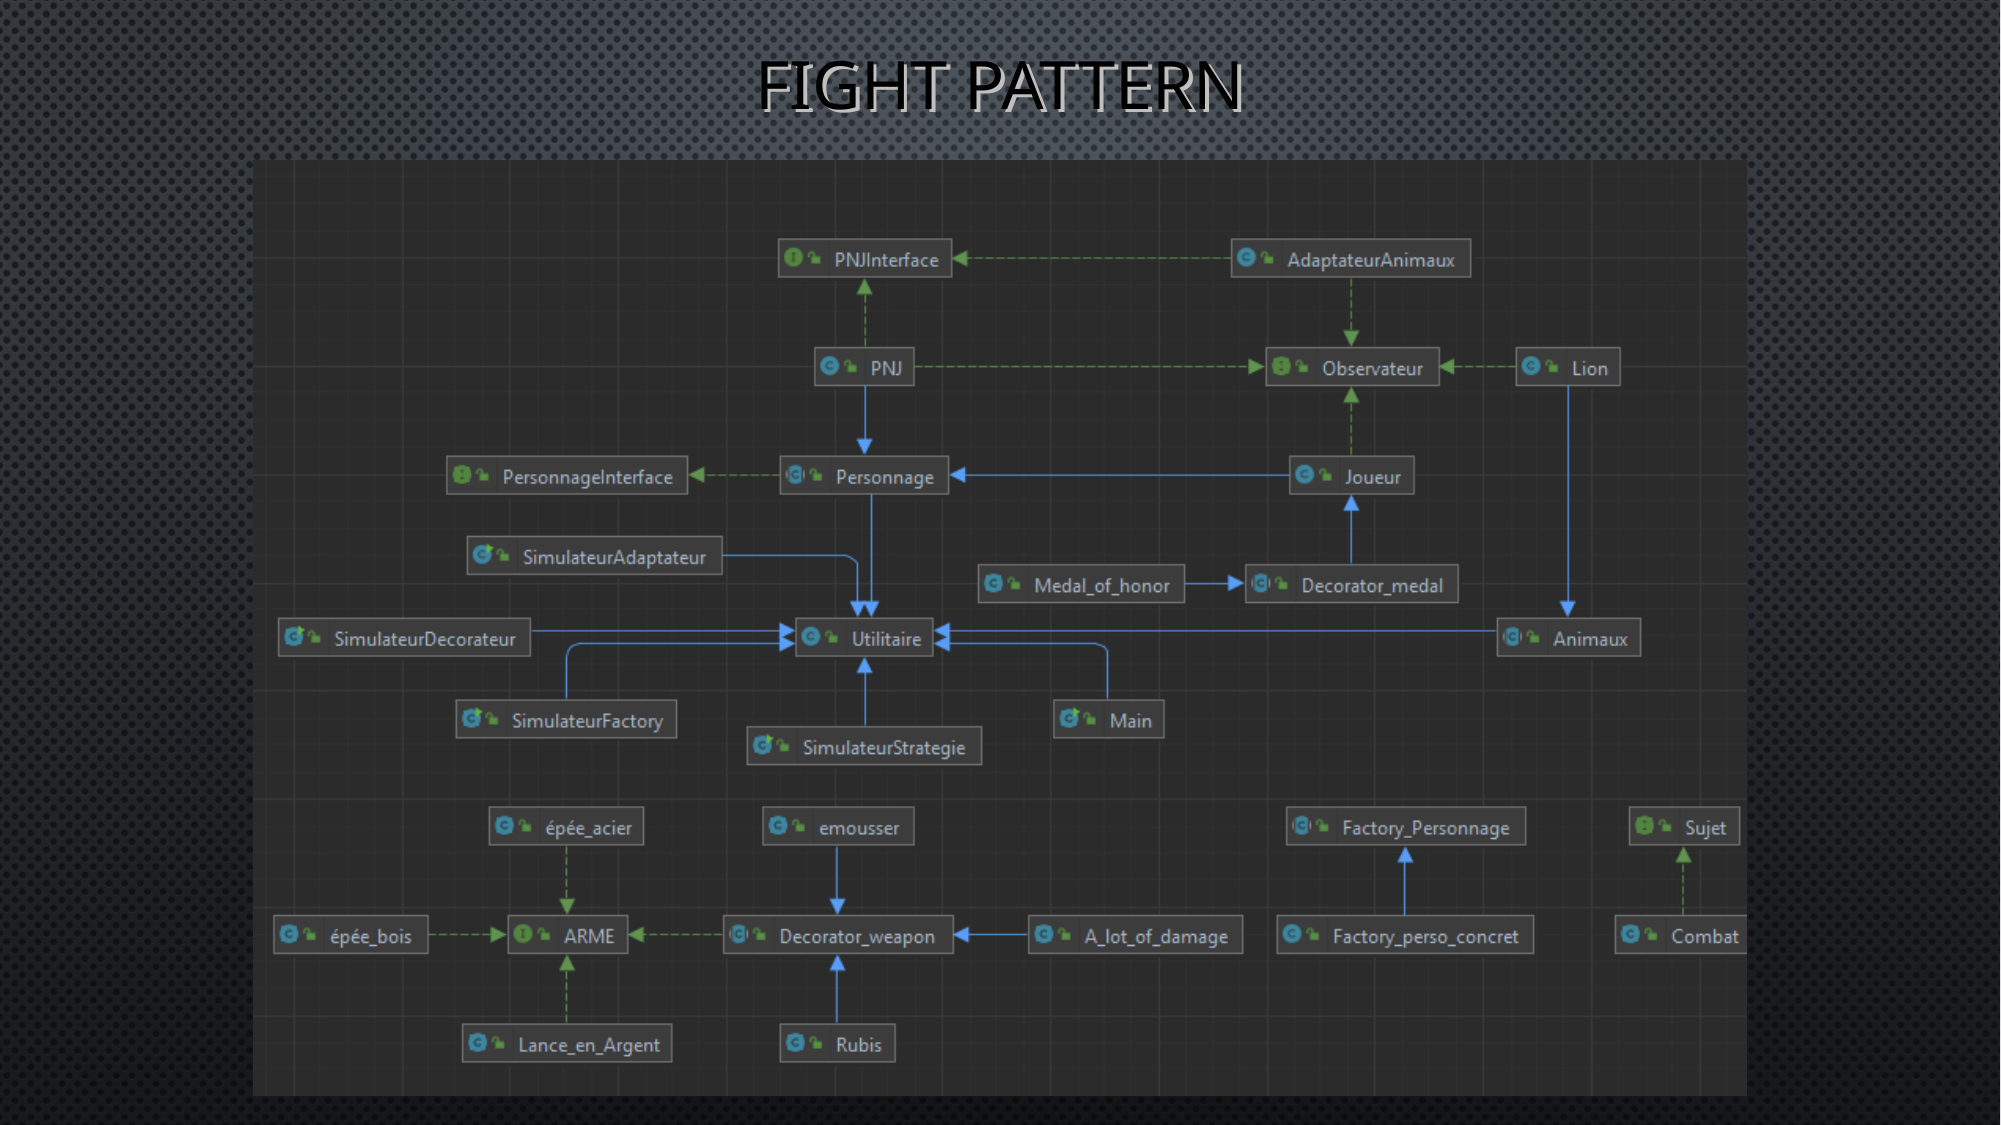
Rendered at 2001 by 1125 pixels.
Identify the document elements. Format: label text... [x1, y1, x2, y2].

picture [253, 160, 1747, 1096]
title FiGHT Pattern [187, 0, 1813, 166]
